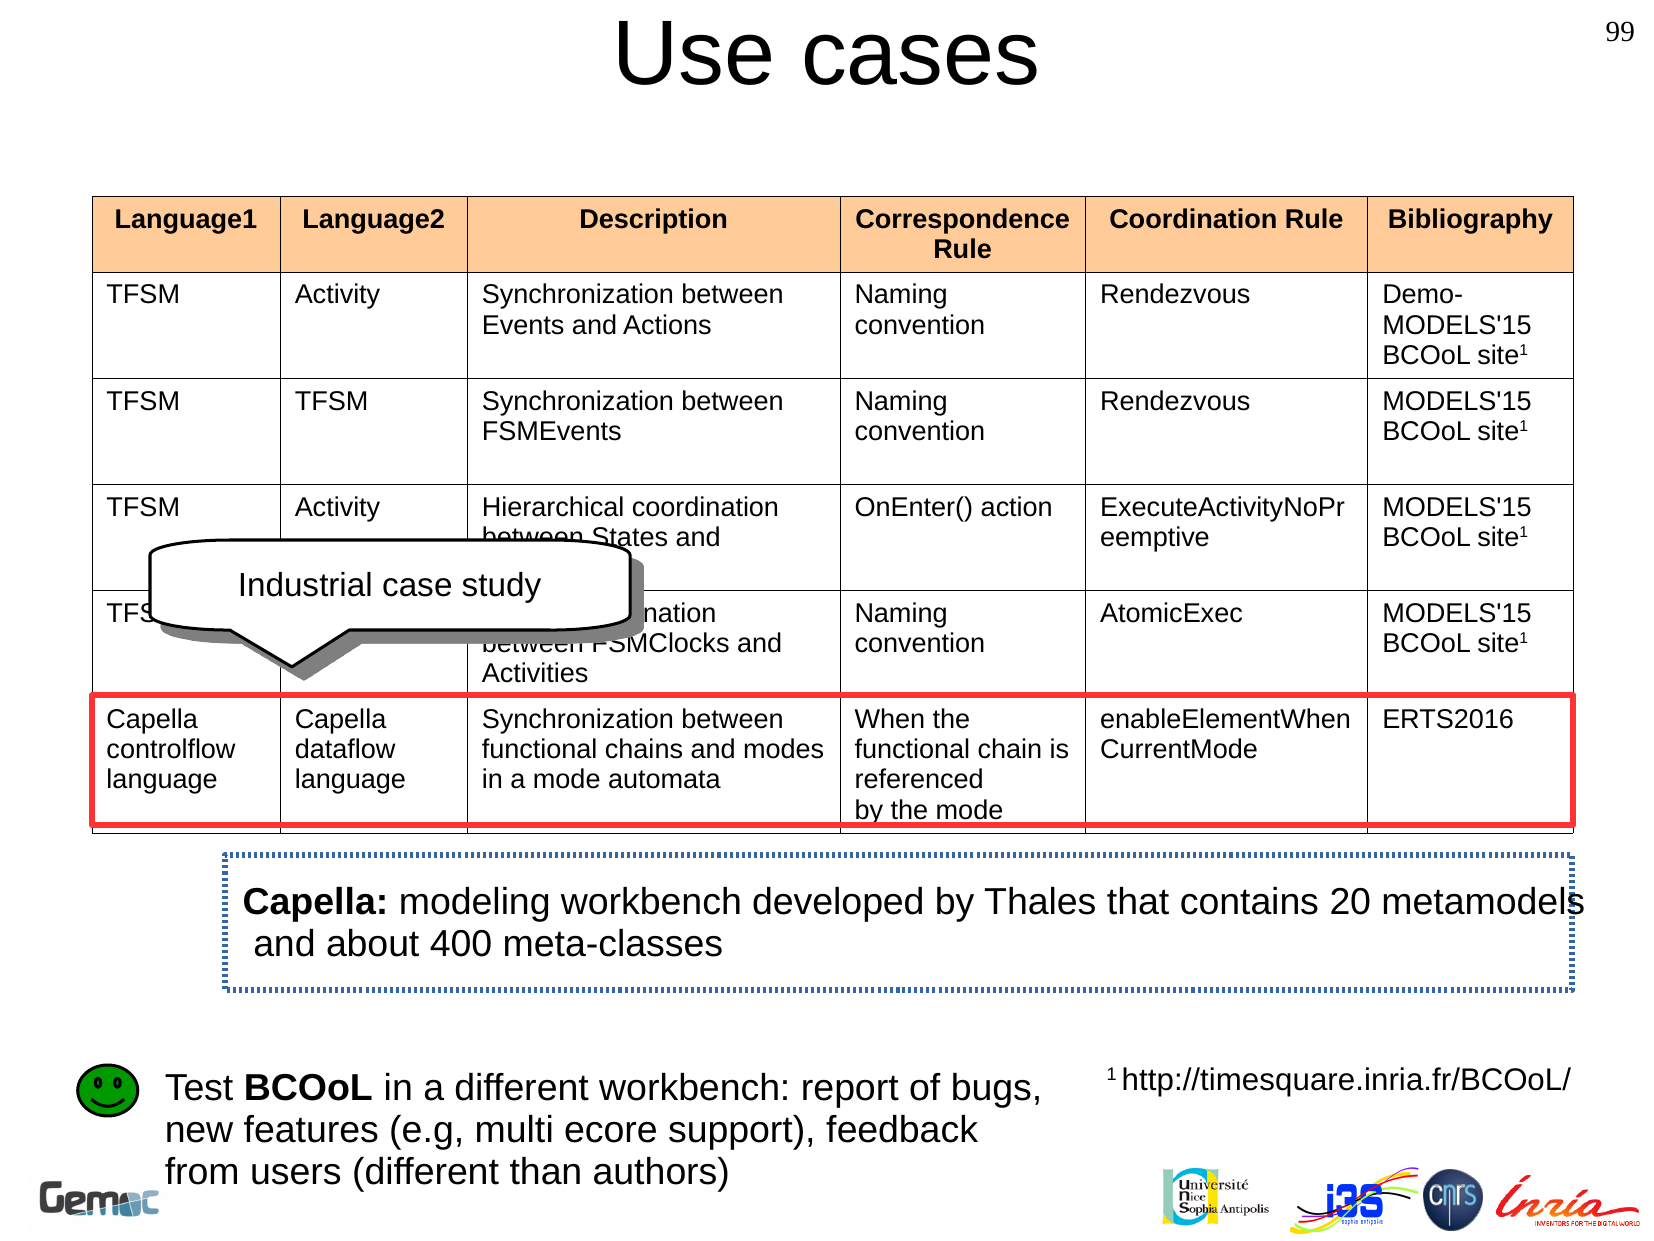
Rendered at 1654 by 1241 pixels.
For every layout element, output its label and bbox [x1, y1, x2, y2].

table_cell [485, 533, 492, 540]
table_cell [841, 273, 1085, 378]
table_cell [1368, 591, 1573, 692]
table_cell [1086, 485, 1367, 590]
table_cell [1086, 379, 1367, 484]
table_cell [1368, 485, 1573, 590]
table_cell [93, 273, 280, 378]
table_cell [281, 379, 467, 484]
table_cell [281, 631, 467, 692]
table_cell [1368, 273, 1573, 378]
table_cell [1368, 379, 1573, 484]
table_cell [93, 485, 280, 590]
table_cell [841, 698, 1085, 822]
table_header [1368, 197, 1573, 272]
table_cell [281, 273, 467, 378]
table_cell [468, 273, 840, 378]
table_cell [93, 828, 280, 833]
table_header [841, 197, 1085, 272]
table_header [468, 197, 840, 272]
table_cell [841, 485, 1085, 590]
title [82, 0, 1571, 157]
text_box [150, 540, 631, 667]
table_cell [468, 828, 840, 833]
table_cell [281, 485, 467, 540]
table_cell [1086, 828, 1367, 833]
table_header [281, 197, 467, 272]
text_box [150, 1059, 1066, 1201]
text_box [1091, 1055, 1587, 1141]
table_cell [468, 591, 840, 692]
table_cell [1086, 591, 1367, 692]
table_cell [281, 828, 467, 833]
table_cell [93, 379, 280, 484]
table_cell [1368, 698, 1570, 822]
picture [1137, 1150, 1647, 1241]
table_cell [1368, 828, 1573, 833]
table_cell [841, 379, 1085, 484]
table_cell [281, 698, 467, 822]
table_cell [841, 828, 1085, 833]
table_header [1086, 197, 1367, 272]
table_cell [468, 485, 840, 590]
text_box [225, 855, 1573, 991]
table_cell [1086, 273, 1367, 378]
table_cell [841, 591, 1085, 692]
table_cell [95, 698, 280, 822]
table_cell [93, 591, 280, 692]
table_header [93, 197, 280, 272]
table_cell [468, 379, 840, 484]
table_cell [468, 698, 840, 822]
table_cell [1086, 698, 1367, 822]
text_box [77, 1065, 138, 1116]
